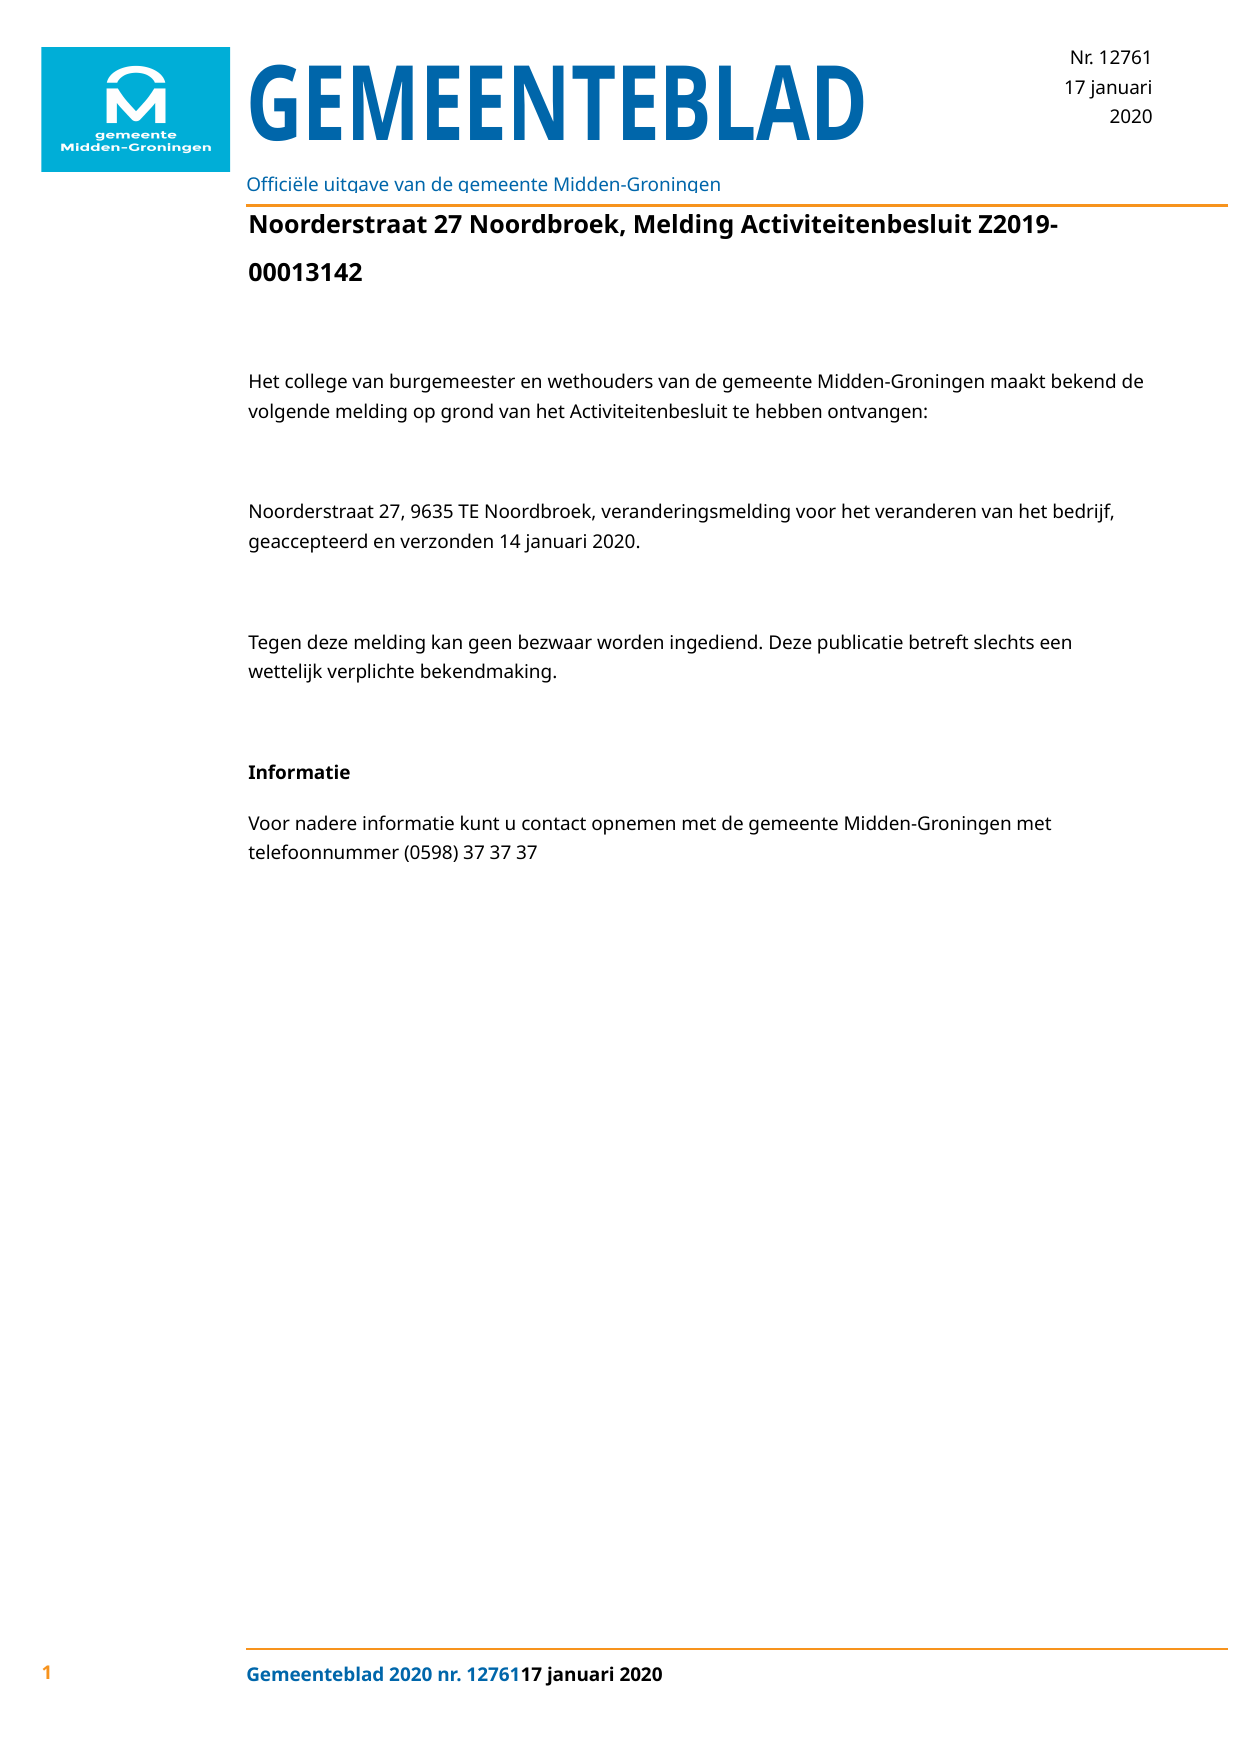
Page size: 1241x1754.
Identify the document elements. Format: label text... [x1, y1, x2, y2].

picture [107, 89, 165, 122]
text Voor nadere informatie kunt u contact opnemen met de gemeente Midden-Groningen met telefoonnummer (0598) 37 37 37 [248, 810, 1152, 865]
text Tegen deze melding kan geen bezwaar worden ingediend. Deze publicatie betreft slechts een wettelijk verplichte bekendmaking. [248, 629, 1152, 684]
text Noorderstraat 27, 9635 TE Noordbroek, veranderingsmelding voor het veranderen van het bedrijf, geaccepteerd en verzonden 14 januari 2020. [248, 499, 1152, 554]
text Het college van burgemeester en wethouders van de gemeente Midden-Groningen maakt bekend de volgende melding op grond van het Activiteitenbesluit te hebben ontvangen: [248, 368, 1152, 424]
picture [108, 66, 164, 82]
text Noorderstraat 27 Noordbroek, Melding Activiteitenbesluit Z2019-00013142 [248, 207, 1152, 288]
text Informatie [248, 759, 1152, 785]
picture [184, 146, 190, 153]
